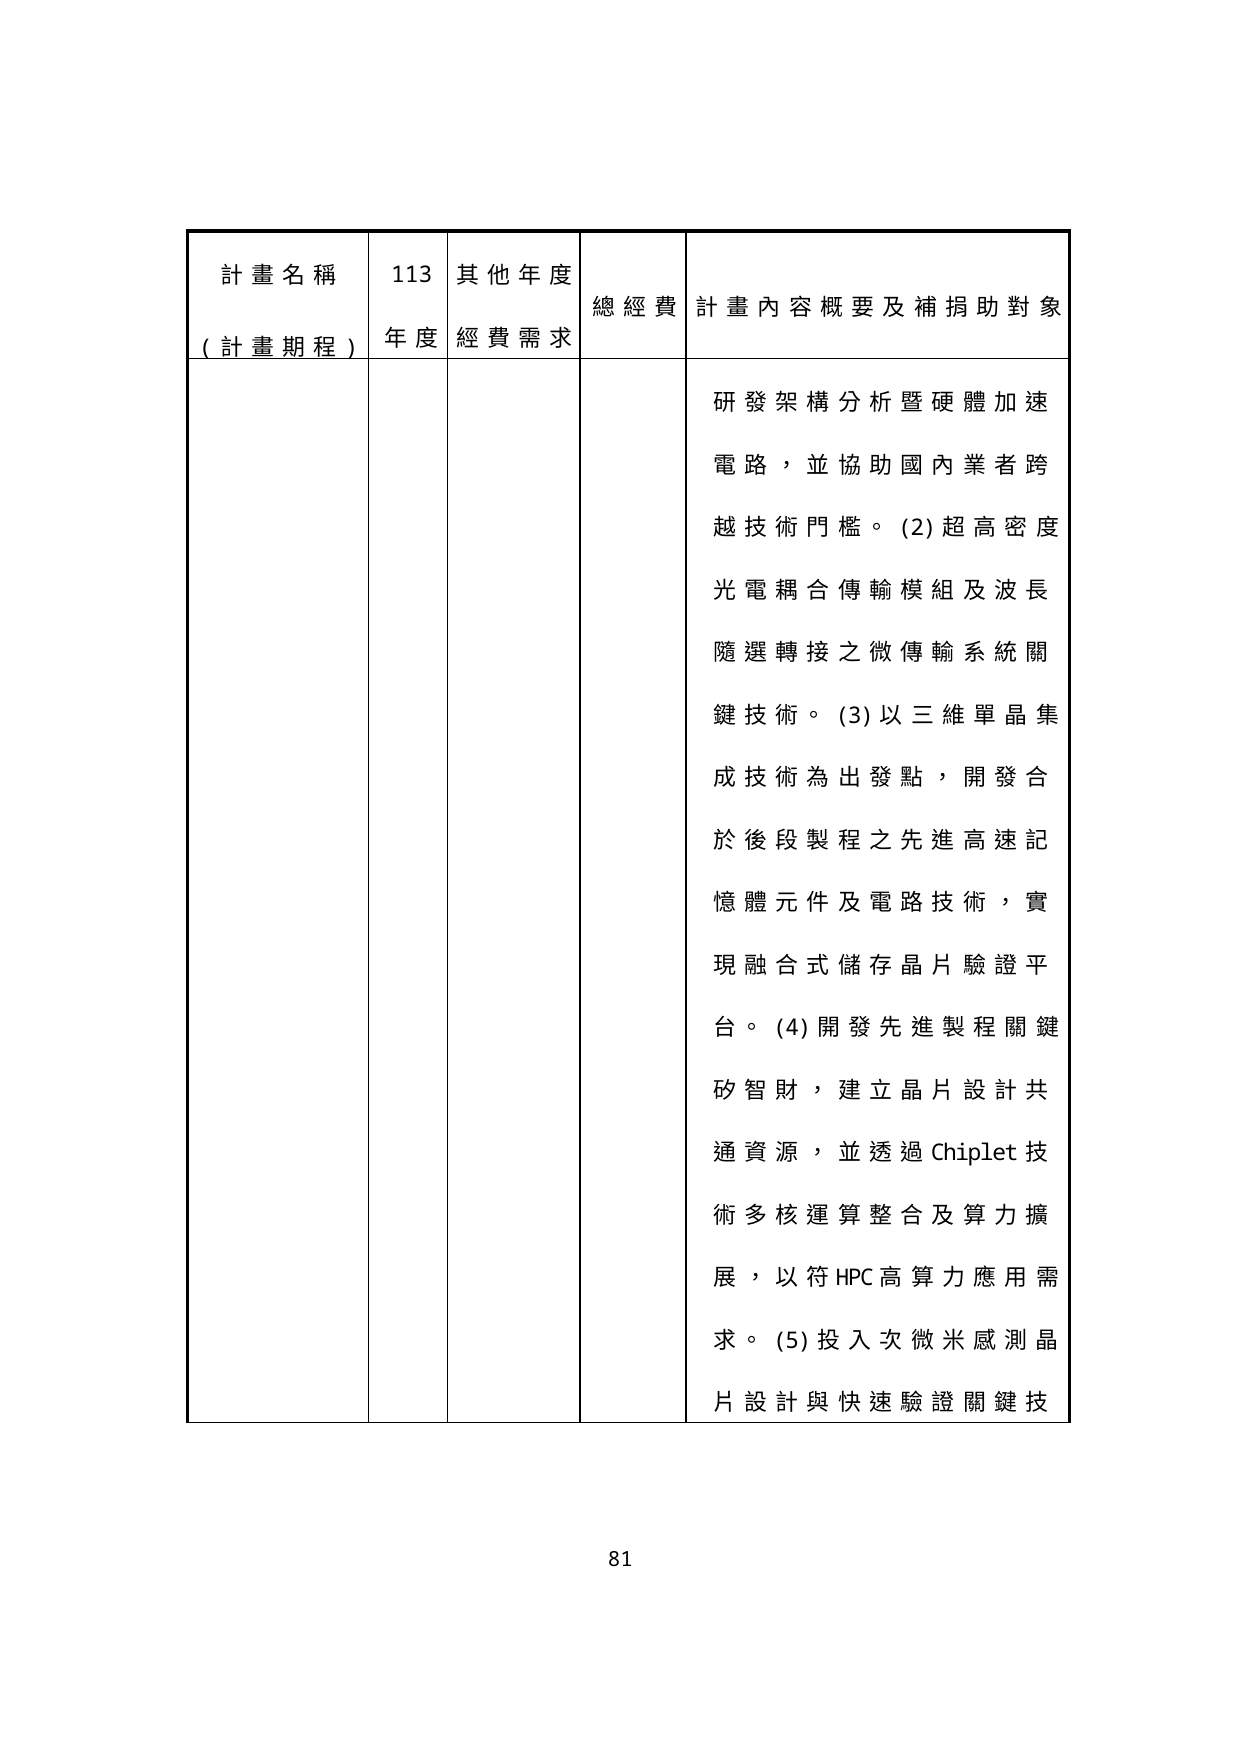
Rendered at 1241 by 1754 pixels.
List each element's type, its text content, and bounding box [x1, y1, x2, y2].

table_cell 研發架構分析暨硬體加速電路，並協助國內業者跨越技術門檻。(2)超高密度光電耦合傳輸模組及波長隨選轉接之微傳輸系統關鍵技術。(3)以三維單晶集成技術為出發點，開發合於後段製程之先進高速記憶體元件及電路技術，實現融合式儲存晶片驗證平台。(4)開發先進製程關鍵矽智財，建立晶片設計共通資源，並透過Chiplet技術多核運算整合及算力擴展，以符HPC高算力應用需求。(5)投入次微米感測晶片設計與快速驗證關鍵技 [687, 359, 1068, 1421]
table_header 計畫內容概要及補捐助對象 [687, 233, 1068, 357]
table_cell [189, 359, 368, 1421]
table_cell [448, 359, 579, 1421]
table_header 其他年度經費需求 [448, 233, 579, 357]
table_header 計畫名稱 (計畫期程) [189, 233, 368, 357]
table_cell [581, 359, 685, 1421]
table_header 113 年度 [369, 233, 447, 357]
table_cell [369, 359, 447, 1421]
table_header 總經費 [581, 233, 685, 357]
